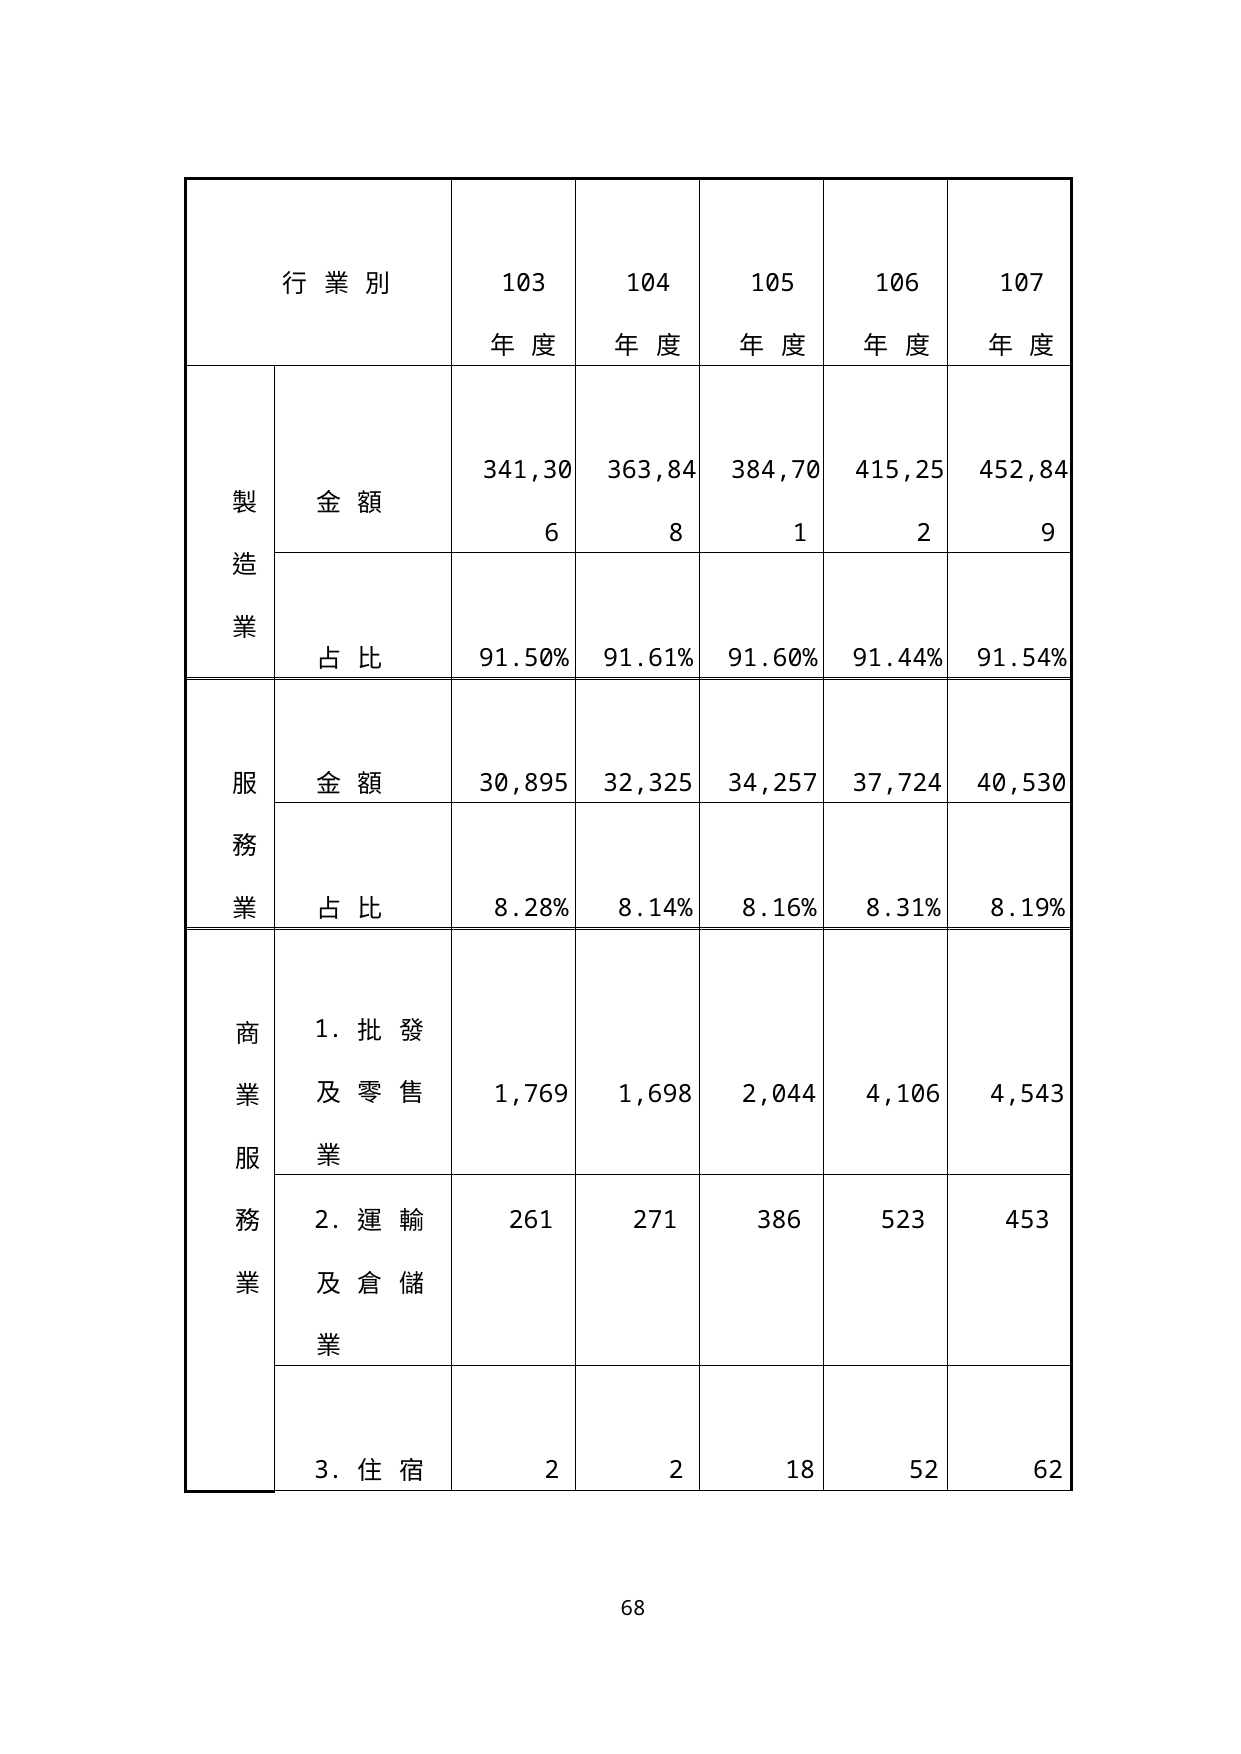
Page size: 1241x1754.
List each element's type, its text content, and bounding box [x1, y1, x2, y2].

table_cell 386 [700, 1175, 823, 1365]
table_cell 4,106 [824, 930, 947, 1174]
table_cell 34,257 [700, 680, 823, 802]
table_cell 261 [452, 1175, 575, 1365]
table_cell 52 [824, 1366, 947, 1490]
table_cell 384,701 [700, 366, 823, 552]
table_header 104年度 [576, 180, 699, 365]
table_cell 18 [700, 1366, 823, 1490]
table_header 106年度 [824, 180, 947, 365]
table_cell 415,252 [824, 366, 947, 552]
table_cell 2,044 [700, 930, 823, 1174]
table_header 105年度 [700, 180, 823, 365]
table_cell 37,724 [824, 680, 947, 802]
table_header 103年度 [452, 180, 575, 365]
table_cell 91.54% [948, 553, 1070, 677]
table_cell 2.運輸及倉儲業 [275, 1175, 451, 1365]
table_cell 3.住宿 [275, 1366, 451, 1490]
table_cell 1,698 [576, 930, 699, 1174]
table_cell 523 [824, 1175, 947, 1365]
table_header 107年度 [948, 180, 1070, 365]
table_header 行業別 [187, 180, 451, 365]
table_cell 占比 [275, 803, 451, 927]
table_cell 服務業 [187, 680, 274, 927]
table_cell 91.61% [576, 553, 699, 677]
table_cell 341,306 [452, 366, 575, 552]
table_cell 8.31% [824, 803, 947, 927]
table_cell 2 [452, 1366, 575, 1490]
table_cell 占比 [275, 553, 451, 677]
table_cell 62 [948, 1366, 1070, 1490]
table_cell 金額 [275, 366, 451, 552]
table_cell 4,543 [948, 930, 1070, 1174]
table_cell 1,769 [452, 930, 575, 1174]
table_cell 30,895 [452, 680, 575, 802]
table_cell 2 [576, 1366, 699, 1490]
table_cell 91.50% [452, 553, 575, 677]
table_cell 91.60% [700, 553, 823, 677]
table_cell 8.16% [700, 803, 823, 927]
table_cell 271 [576, 1175, 699, 1365]
table_cell 8.14% [576, 803, 699, 927]
table_cell 8.19% [948, 803, 1070, 927]
table_cell 8.28% [452, 803, 575, 927]
table_cell 1.批發及零售業 [275, 930, 451, 1174]
table_cell 453 [948, 1175, 1070, 1365]
table_cell 363,848 [576, 366, 699, 552]
table_cell 452,849 [948, 366, 1070, 552]
table_cell 40,530 [948, 680, 1070, 802]
table_cell 製造業 [187, 366, 274, 677]
table_cell 91.44% [824, 553, 947, 677]
table_cell 商業 服務業 [187, 930, 274, 1490]
table_cell 金額 [275, 680, 451, 802]
table_cell 32,325 [576, 680, 699, 802]
